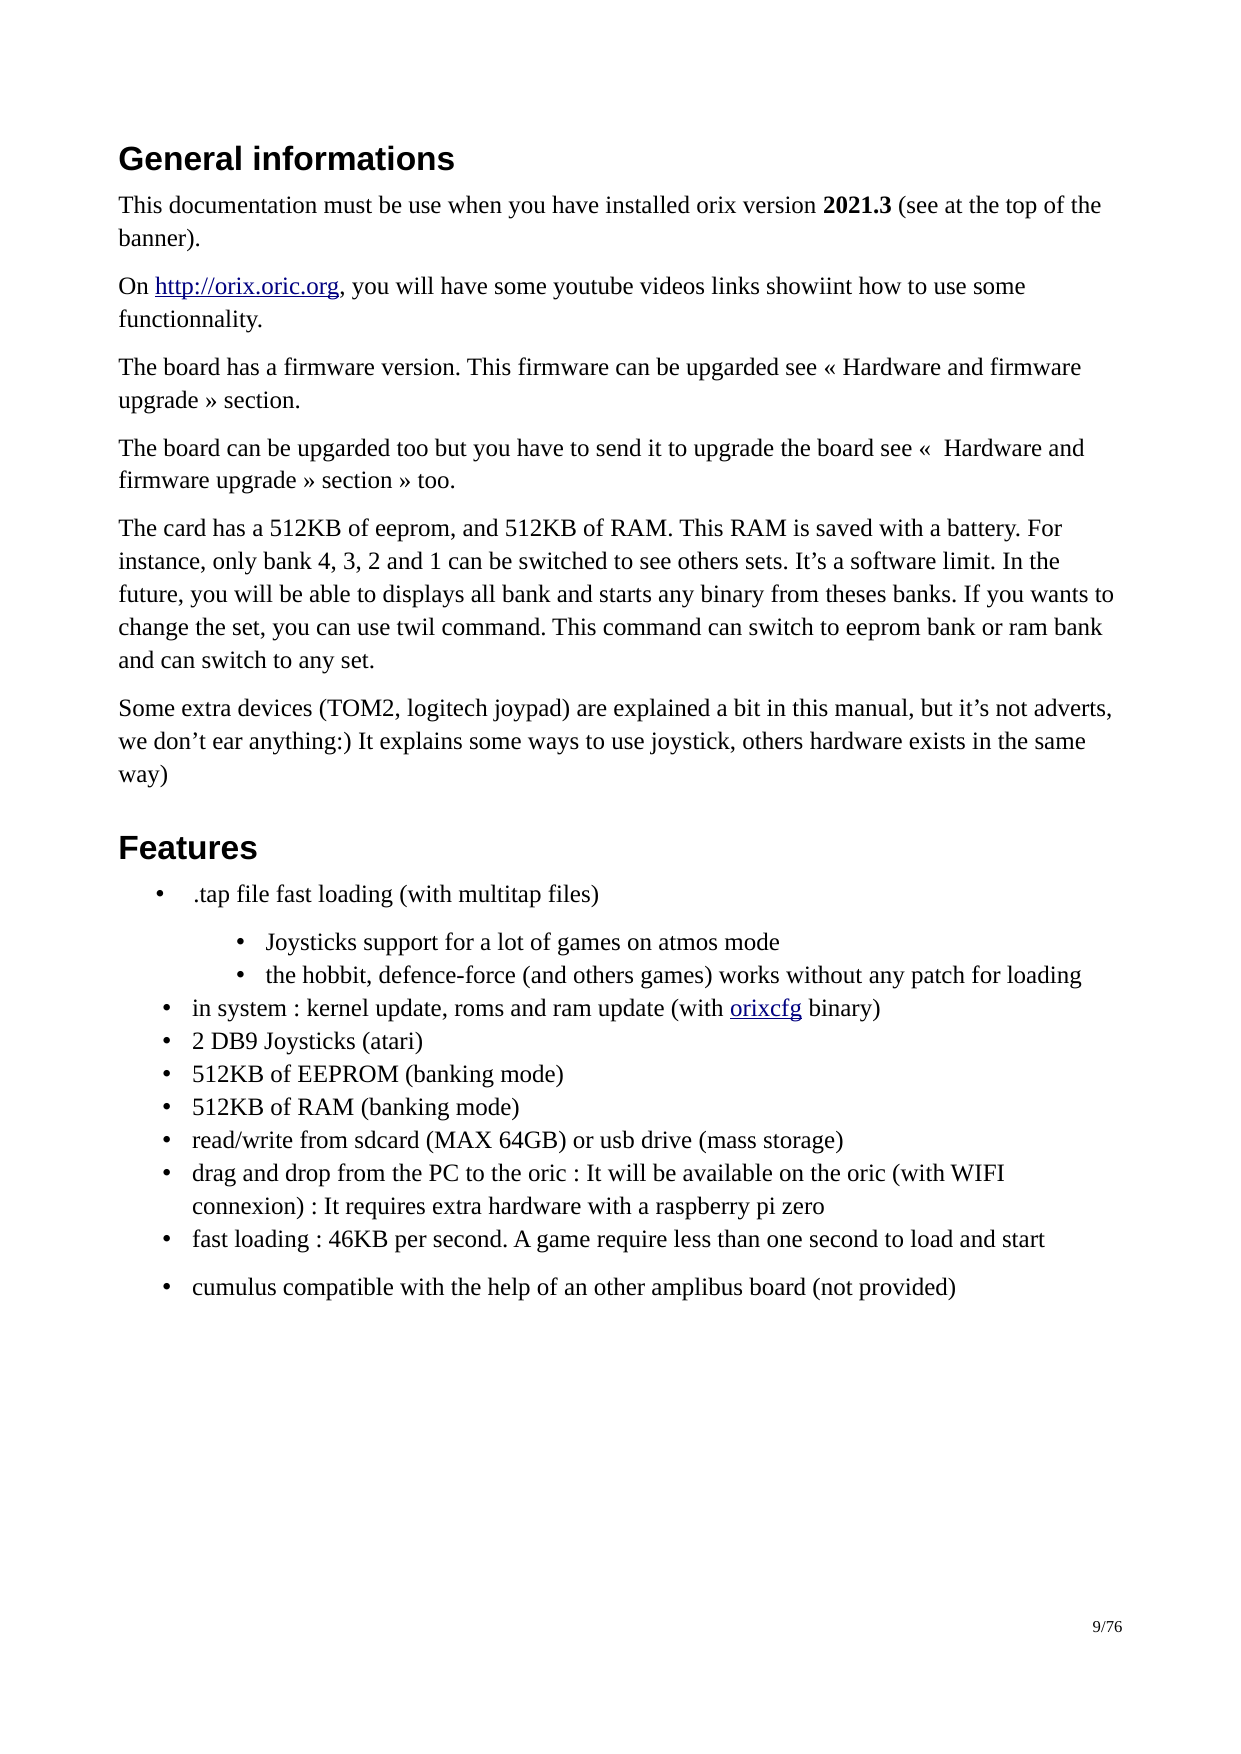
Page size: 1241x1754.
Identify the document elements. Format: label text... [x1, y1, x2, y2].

list drag and drop from the PC to the oric : It will be available on the oric (with WIFI connexion) : It requires extra hardware with a raspberry pi zero [162, 1158, 1122, 1220]
list 2 DB9 Joysticks (atari) [162, 1026, 1122, 1055]
subtitle Features [118, 828, 1122, 867]
list .tap file fast loading (with multitap files) [156, 879, 1122, 908]
text The card has a 512KB of eeprom, and 512KB of RAM. This RAM is saved with a battery. For instance, only bank 4, 3, 2 and 1 can be switched to see others sets. It’s a software limit. In the future, you will be able to displays all bank and starts any binary from theses banks. If you wants to change the set, you can use twil command. This command can switch to eeprom bank or ram bank and can switch to any set. [118, 513, 1122, 674]
list cumulus compatible with the help of an other amplibus board (not provided) [162, 1272, 1122, 1301]
text On http://orix.oric.org, you will have some youtube videos links showiint how to use some functionnality. [118, 271, 1122, 333]
text The board can be upgarded too but you have to send it to upgrade the board see « Hardware and firmware upgrade » section » too. [118, 433, 1122, 494]
list 512KB of EEPROM (banking mode) [162, 1059, 1122, 1088]
text This documentation must be use when you have installed orix version 2021.3 (see at the top of the banner). [118, 190, 1122, 252]
list fast loading : 46KB per second. A game require less than one second to load and start [162, 1224, 1122, 1253]
list 512KB of RAM (banking mode) [162, 1092, 1122, 1121]
list read/write from sdcard (MAX 64GB) or usb drive (mass storage) [162, 1125, 1122, 1154]
text The board has a firmware version. This firmware can be upgarded see « Hardware and firmware upgrade » section. [118, 352, 1122, 413]
text Some extra devices (TOM2, logitech joypad) are explained a bit in this manual, but it’s not adverts, we don’t ear anything:) It explains some ways to use joystick, others hardware exists in the same way) [118, 693, 1122, 788]
list in system : kernel update, roms and ram update (with orixcfg binary) [162, 993, 1122, 1022]
list the hobbit, defence-force (and others games) works without any patch for loading [236, 960, 1122, 989]
subtitle General informations [118, 139, 1122, 178]
list Joysticks support for a lot of games on atmos mode [236, 927, 1122, 956]
